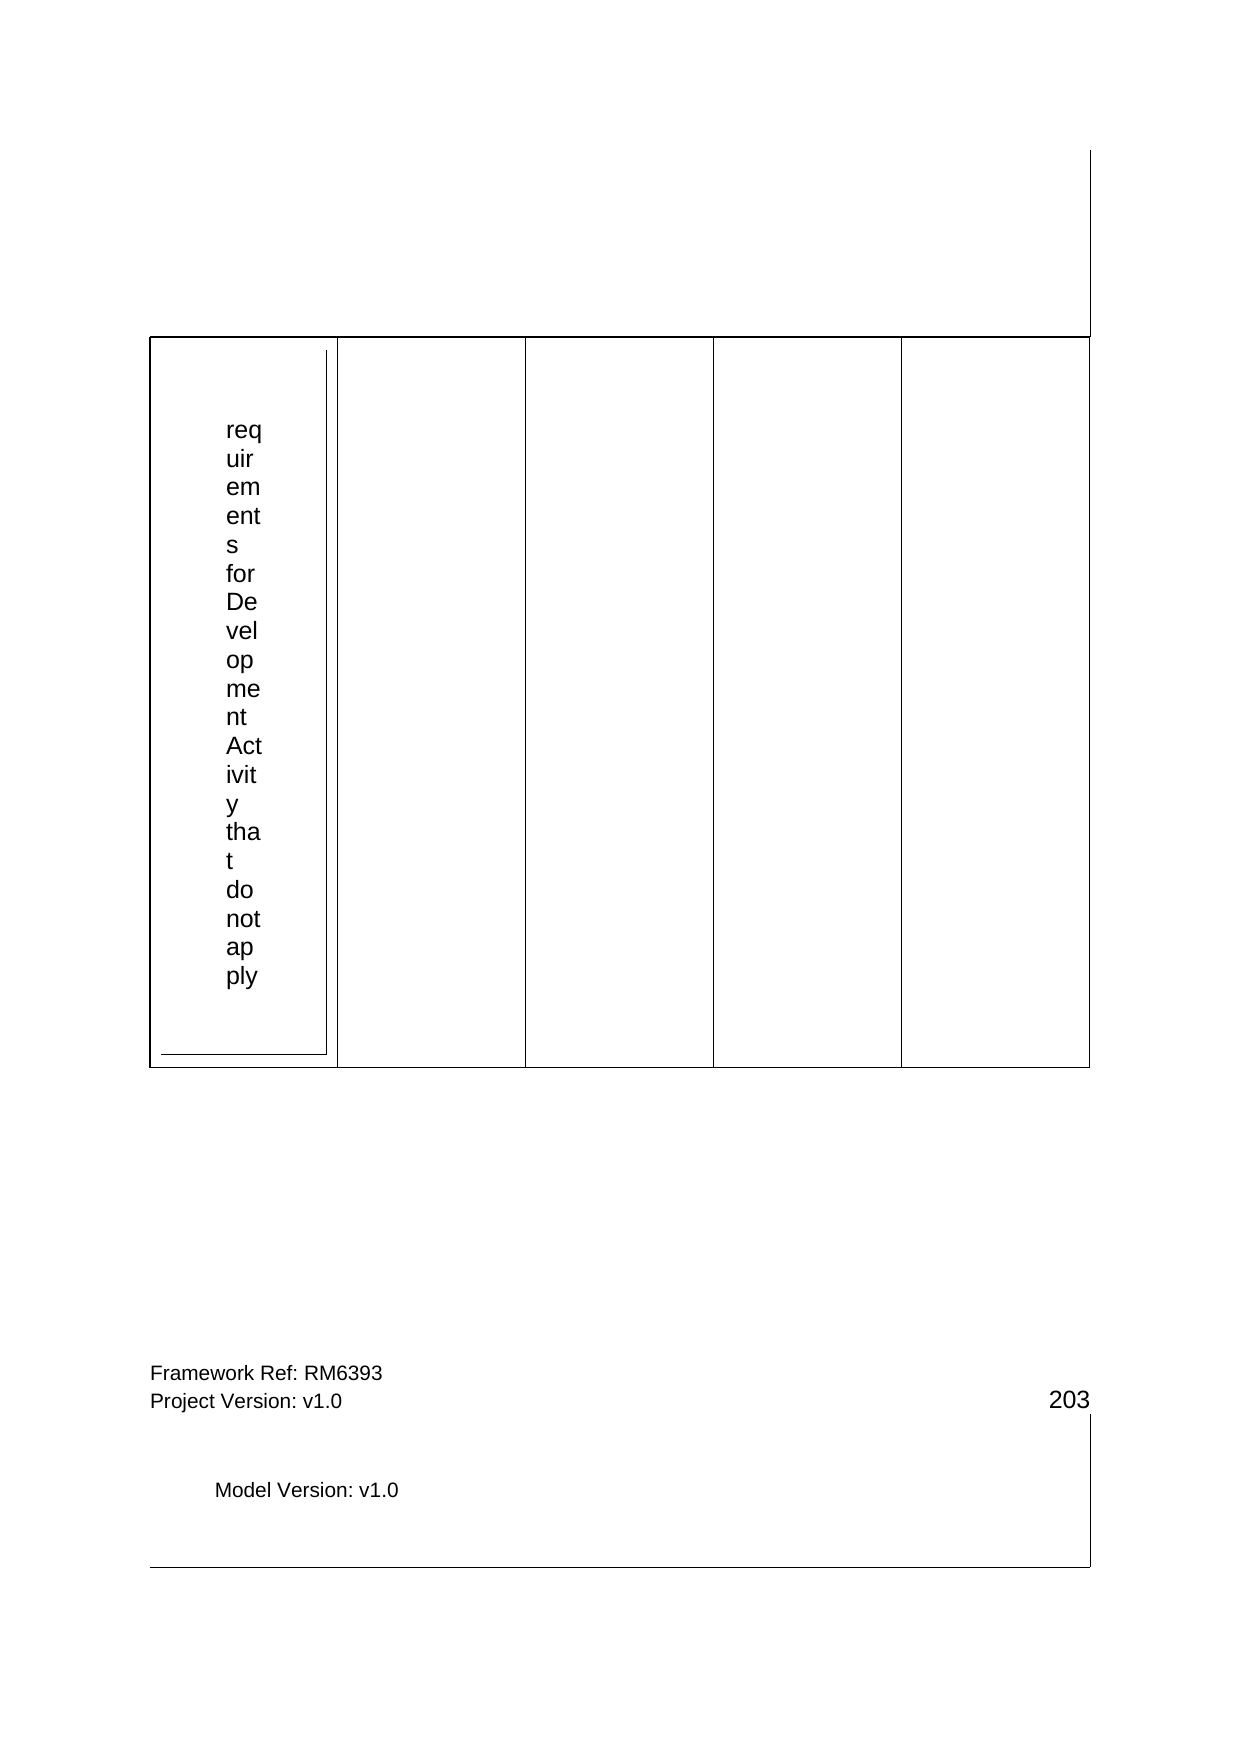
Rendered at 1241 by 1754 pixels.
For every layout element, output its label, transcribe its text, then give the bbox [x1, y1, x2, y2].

table_cell [714, 338, 901, 1067]
table_cell [338, 338, 525, 1067]
table_cell [526, 338, 713, 1067]
table_cell [902, 338, 1089, 1067]
table_cell requirements for Development Activity that do not apply [151, 338, 337, 1067]
